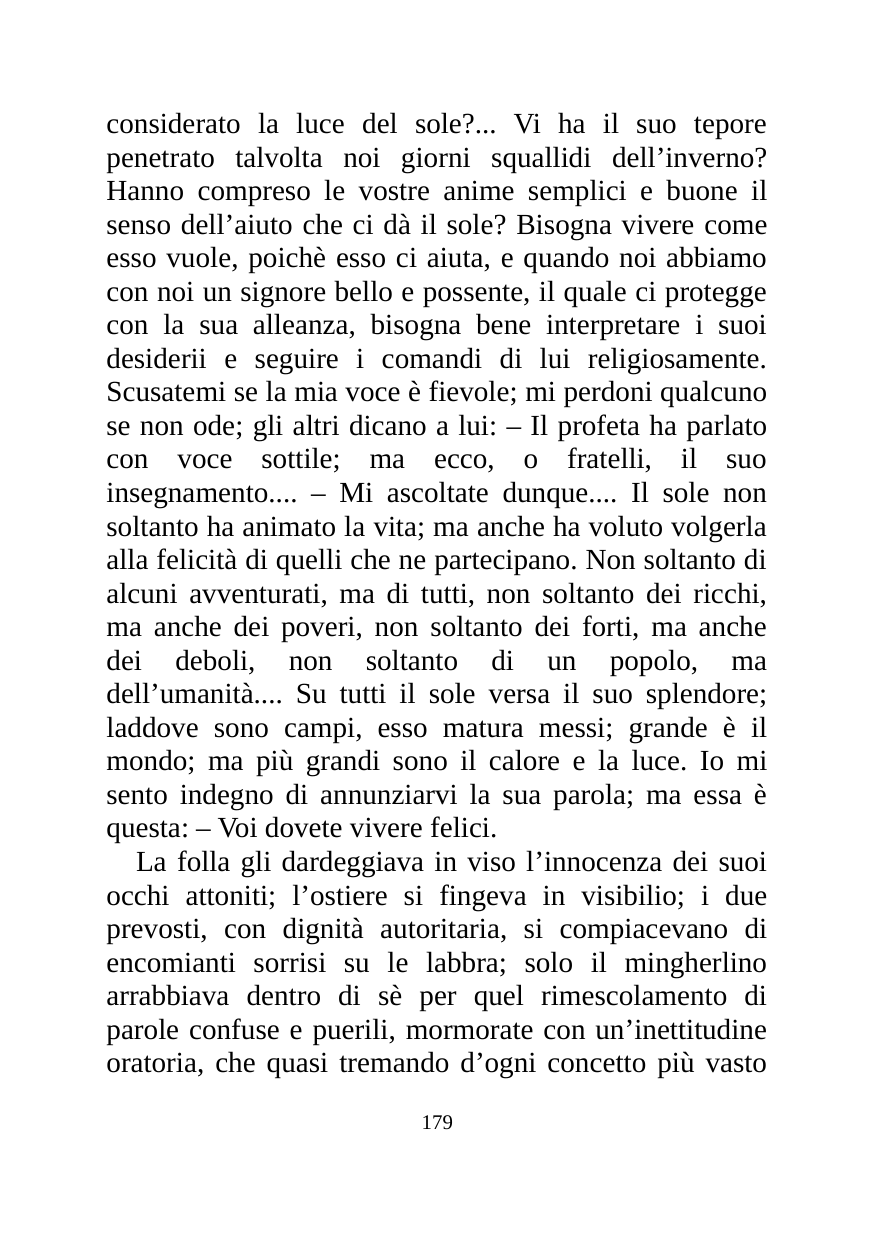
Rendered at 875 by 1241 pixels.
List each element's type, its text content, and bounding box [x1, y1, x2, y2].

text considerato la luce del sole?... Vi ha il suo tepore penetrato talvolta noi giorni squallidi dell’inverno? Hanno compreso le vostre anime semplici e buone il senso dell’aiuto che ci dà il sole? Bisogna vivere come esso vuole, poichè esso ci aiuta, e quando noi abbiamo con noi un signore bello e possente, il quale ci protegge con la sua alleanza, bisogna bene interpretare i suoi desiderii e seguire i comandi di lui religiosamente. Scusatemi se la mia voce è fievole; mi perdoni qualcuno se non ode; gli altri dicano a lui: – Il profeta ha parlato con voce sottile; ma ecco, o fratelli, il suo insegnamento.... – Mi ascoltate dunque.... Il sole non soltanto ha animato la vita; ma anche ha voluto volgerla alla felicità di quelli che ne partecipano. Non soltanto di alcuni avventurati, ma di tutti, non soltanto dei ricchi, ma anche dei poveri, non soltanto dei forti, ma anche dei deboli, non soltanto di un popolo, ma dell’umanità.... Su tutti il sole versa il suo splendore; laddove sono campi, esso matura messi; grande è il mondo; ma più grandi sono il calore e la luce. Io mi sento indegno di annunziarvi la sua parola; ma essa è questa: – Voi dovete vivere felici. [106, 106, 768, 844]
text La folla gli dardeggiava in viso l’innocenza dei suoi occhi attoniti; l’ostiere si fingeva in visibilio; i due prevosti, con dignità autoritaria, si compiacevano di encomianti sorrisi su le labbra; solo il mingherlino arrabbiava dentro di sè per quel rimescolamento di parole confuse e puerili, mormorate con un’inettitudine oratoria, che quasi tremando d’ogni concetto più vasto [106, 844, 768, 1079]
